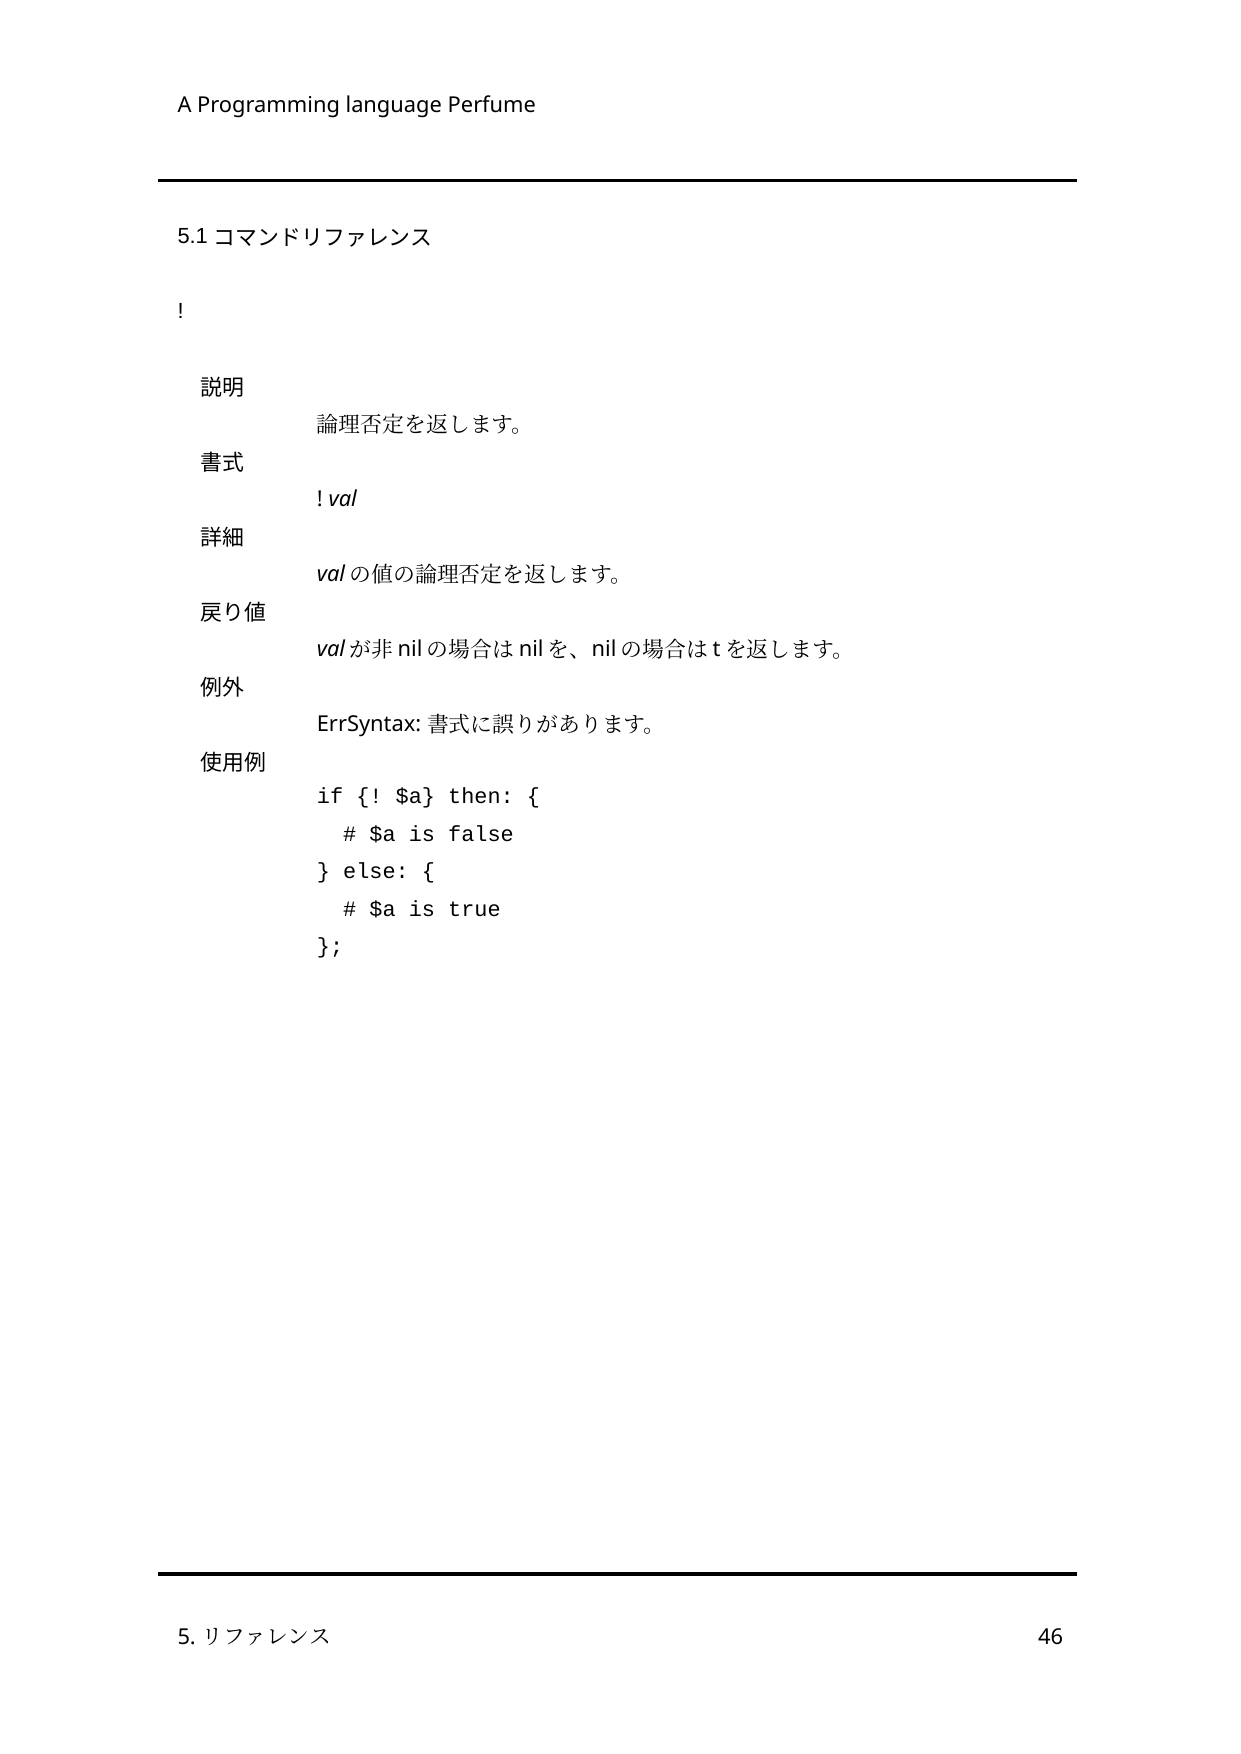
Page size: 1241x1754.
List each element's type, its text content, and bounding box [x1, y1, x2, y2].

subtitle ! [177, 292, 1063, 329]
table_cell if {! $a} then: { # $a is false } else: { # $a is true }; [317, 742, 1063, 967]
table_cell 戻り値 [200, 592, 317, 667]
table_cell 例外 [200, 667, 317, 742]
subtitle 5.1 コマンドリファレンス [177, 217, 1063, 254]
table_cell 書式 [200, 442, 317, 517]
table_cell 使用例 [200, 742, 317, 967]
table_cell valが非nilの場合はnilを、nilの場合はtを返します。 [317, 592, 1063, 667]
table_cell ! val [317, 442, 1063, 517]
table_cell valの値の論理否定を返します。 [317, 517, 1063, 592]
table_cell 詳細 [200, 517, 317, 592]
table_header 論理否定を返します。 [317, 367, 1063, 442]
table_cell ErrSyntax: 書式に誤りがあります。 [317, 667, 1063, 742]
table_header 説明 [200, 367, 317, 442]
